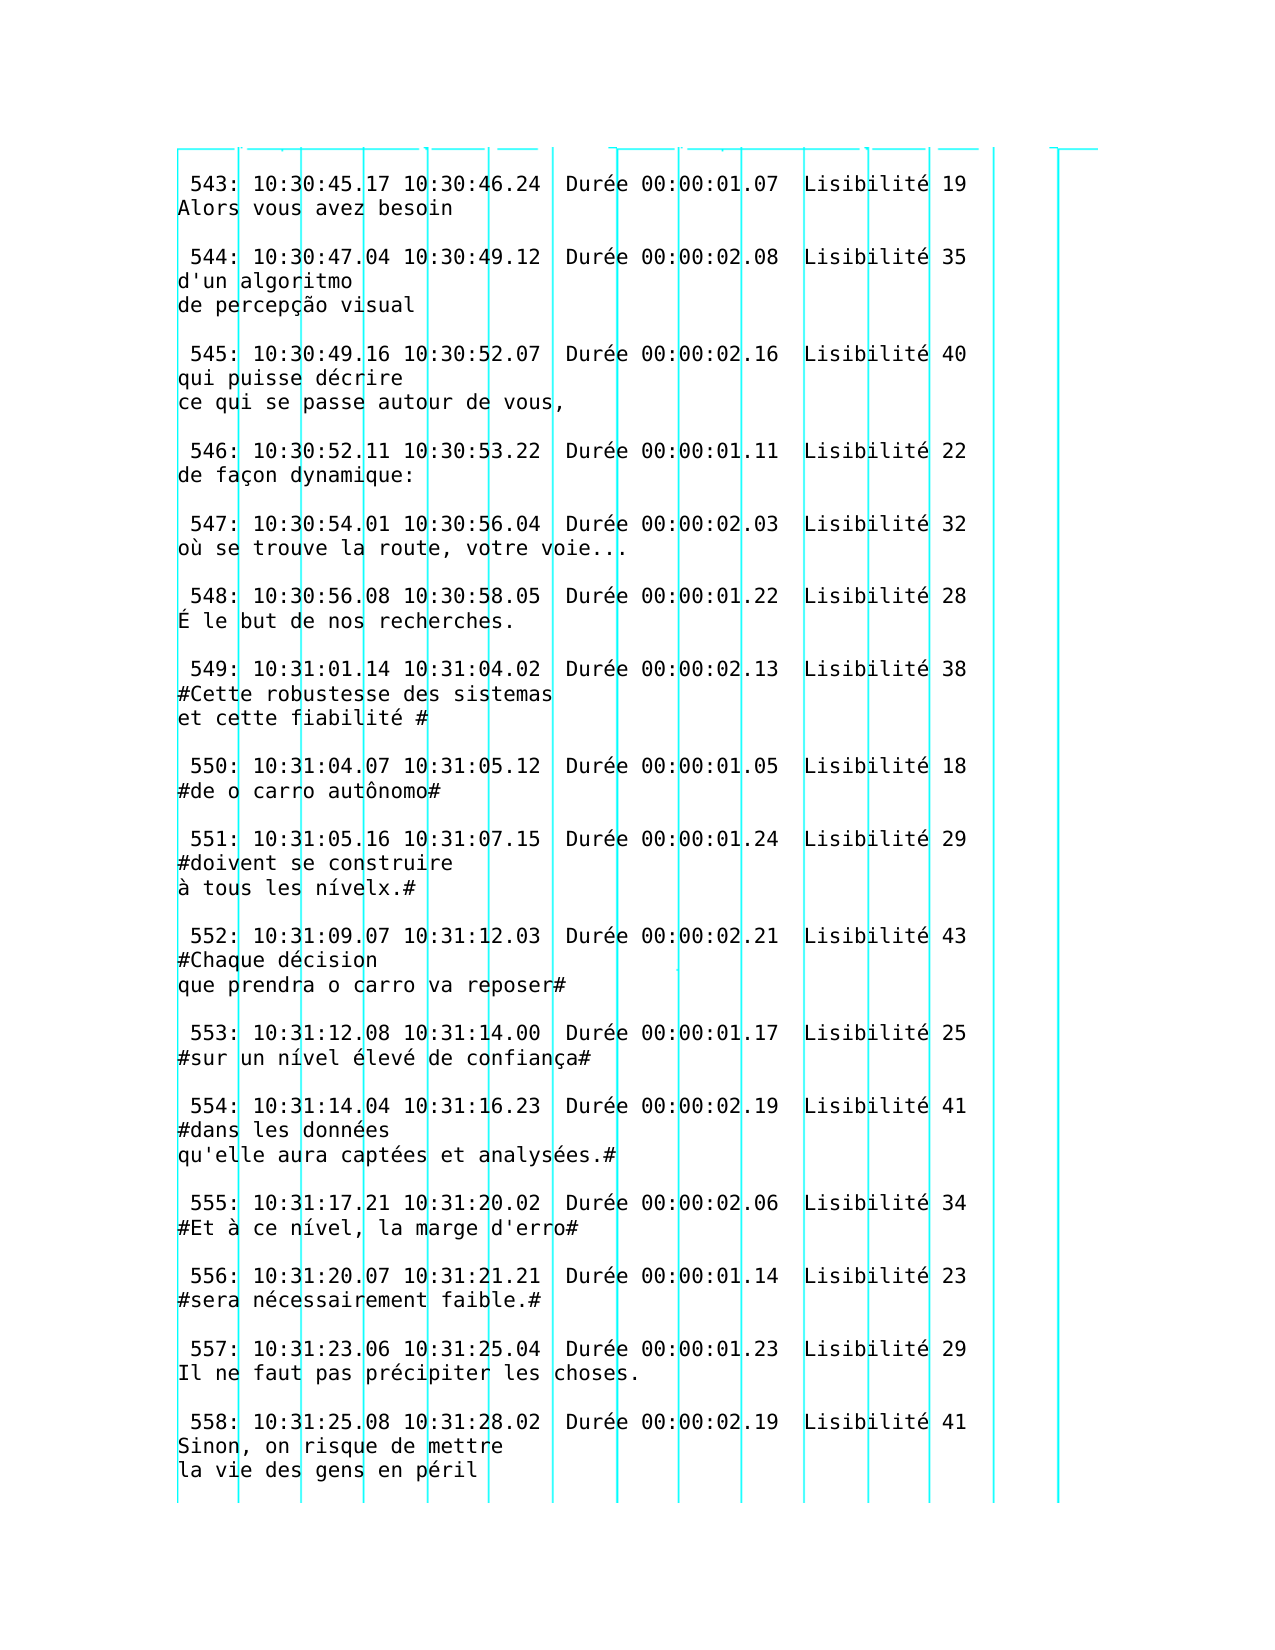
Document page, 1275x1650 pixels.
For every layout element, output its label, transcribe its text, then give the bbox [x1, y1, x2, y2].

text 545: 10:30:49.16 10:30:52.07 Durée 00:00:02.16 Lisibilité 40 [177, 342, 1098, 366]
text où se trouve la route, votre voie... [177, 536, 1098, 560]
text 543: 10:30:45.17 10:30:46.24 Durée 00:00:01.07 Lisibilité 19 [177, 172, 1098, 196]
text de percepção visual [177, 293, 1098, 317]
text 548: 10:30:56.08 10:30:58.05 Durée 00:00:01.22 Lisibilité 28 [177, 584, 1098, 609]
text É le but de nos recherches. [177, 609, 1098, 633]
text 555: 10:31:17.21 10:31:20.02 Durée 00:00:02.06 Lisibilité 34 [177, 1191, 1098, 1216]
text ce qui se passe autour de vous, [177, 390, 1098, 414]
text la vie des gens en péril [177, 1458, 1098, 1482]
text 544: 10:30:47.04 10:30:49.12 Durée 00:00:02.08 Lisibilité 35 [177, 245, 1098, 269]
text #sera nécessairement faible.# [177, 1288, 1098, 1313]
text qui puisse décrire [177, 366, 1098, 390]
text de façon dynamique: [177, 463, 1098, 487]
text 551: 10:31:05.16 10:31:07.15 Durée 00:00:01.24 Lisibilité 29 [177, 827, 1098, 851]
text #dans les données [177, 1118, 1098, 1143]
text que prendra o carro va reposer# [177, 973, 1098, 997]
text #sur un nível élevé de confiança# [177, 1046, 1098, 1070]
text #Chaque décision [177, 948, 1098, 973]
text 549: 10:31:01.14 10:31:04.02 Durée 00:00:02.13 Lisibilité 38 [177, 657, 1098, 682]
text #de o carro autônomo# [177, 779, 1098, 803]
text #Cette robustesse des sistemas [177, 682, 1098, 706]
text 558: 10:31:25.08 10:31:28.02 Durée 00:00:02.19 Lisibilité 41 [177, 1410, 1098, 1434]
text 557: 10:31:23.06 10:31:25.04 Durée 00:00:01.23 Lisibilité 29 [177, 1337, 1098, 1361]
text Sinon, on risque de mettre [177, 1434, 1098, 1458]
text 550: 10:31:04.07 10:31:05.12 Durée 00:00:01.05 Lisibilité 18 [177, 754, 1098, 779]
text qu'elle aura captées et analysées.# [177, 1143, 1098, 1167]
text 556: 10:31:20.07 10:31:21.21 Durée 00:00:01.14 Lisibilité 23 [177, 1264, 1098, 1288]
text 553: 10:31:12.08 10:31:14.00 Durée 00:00:01.17 Lisibilité 25 [177, 1021, 1098, 1046]
text et cette fiabilité # [177, 706, 1098, 730]
text 552: 10:31:09.07 10:31:12.03 Durée 00:00:02.21 Lisibilité 43 [177, 924, 1098, 948]
text 554: 10:31:14.04 10:31:16.23 Durée 00:00:02.19 Lisibilité 41 [177, 1094, 1098, 1118]
text #Et à ce nível, la marge d'erro# [177, 1216, 1098, 1240]
text #doivent se construire [177, 851, 1098, 876]
text Alors vous avez besoin [177, 196, 1098, 220]
picture [177, 147, 1098, 1503]
text Il ne faut pas précipiter les choses. [177, 1361, 1098, 1385]
text 547: 10:30:54.01 10:30:56.04 Durée 00:00:02.03 Lisibilité 32 [177, 512, 1098, 536]
text 546: 10:30:52.11 10:30:53.22 Durée 00:00:01.11 Lisibilité 22 [177, 439, 1098, 463]
text d'un algoritmo [177, 269, 1098, 293]
text à tous les nívelx.# [177, 876, 1098, 900]
